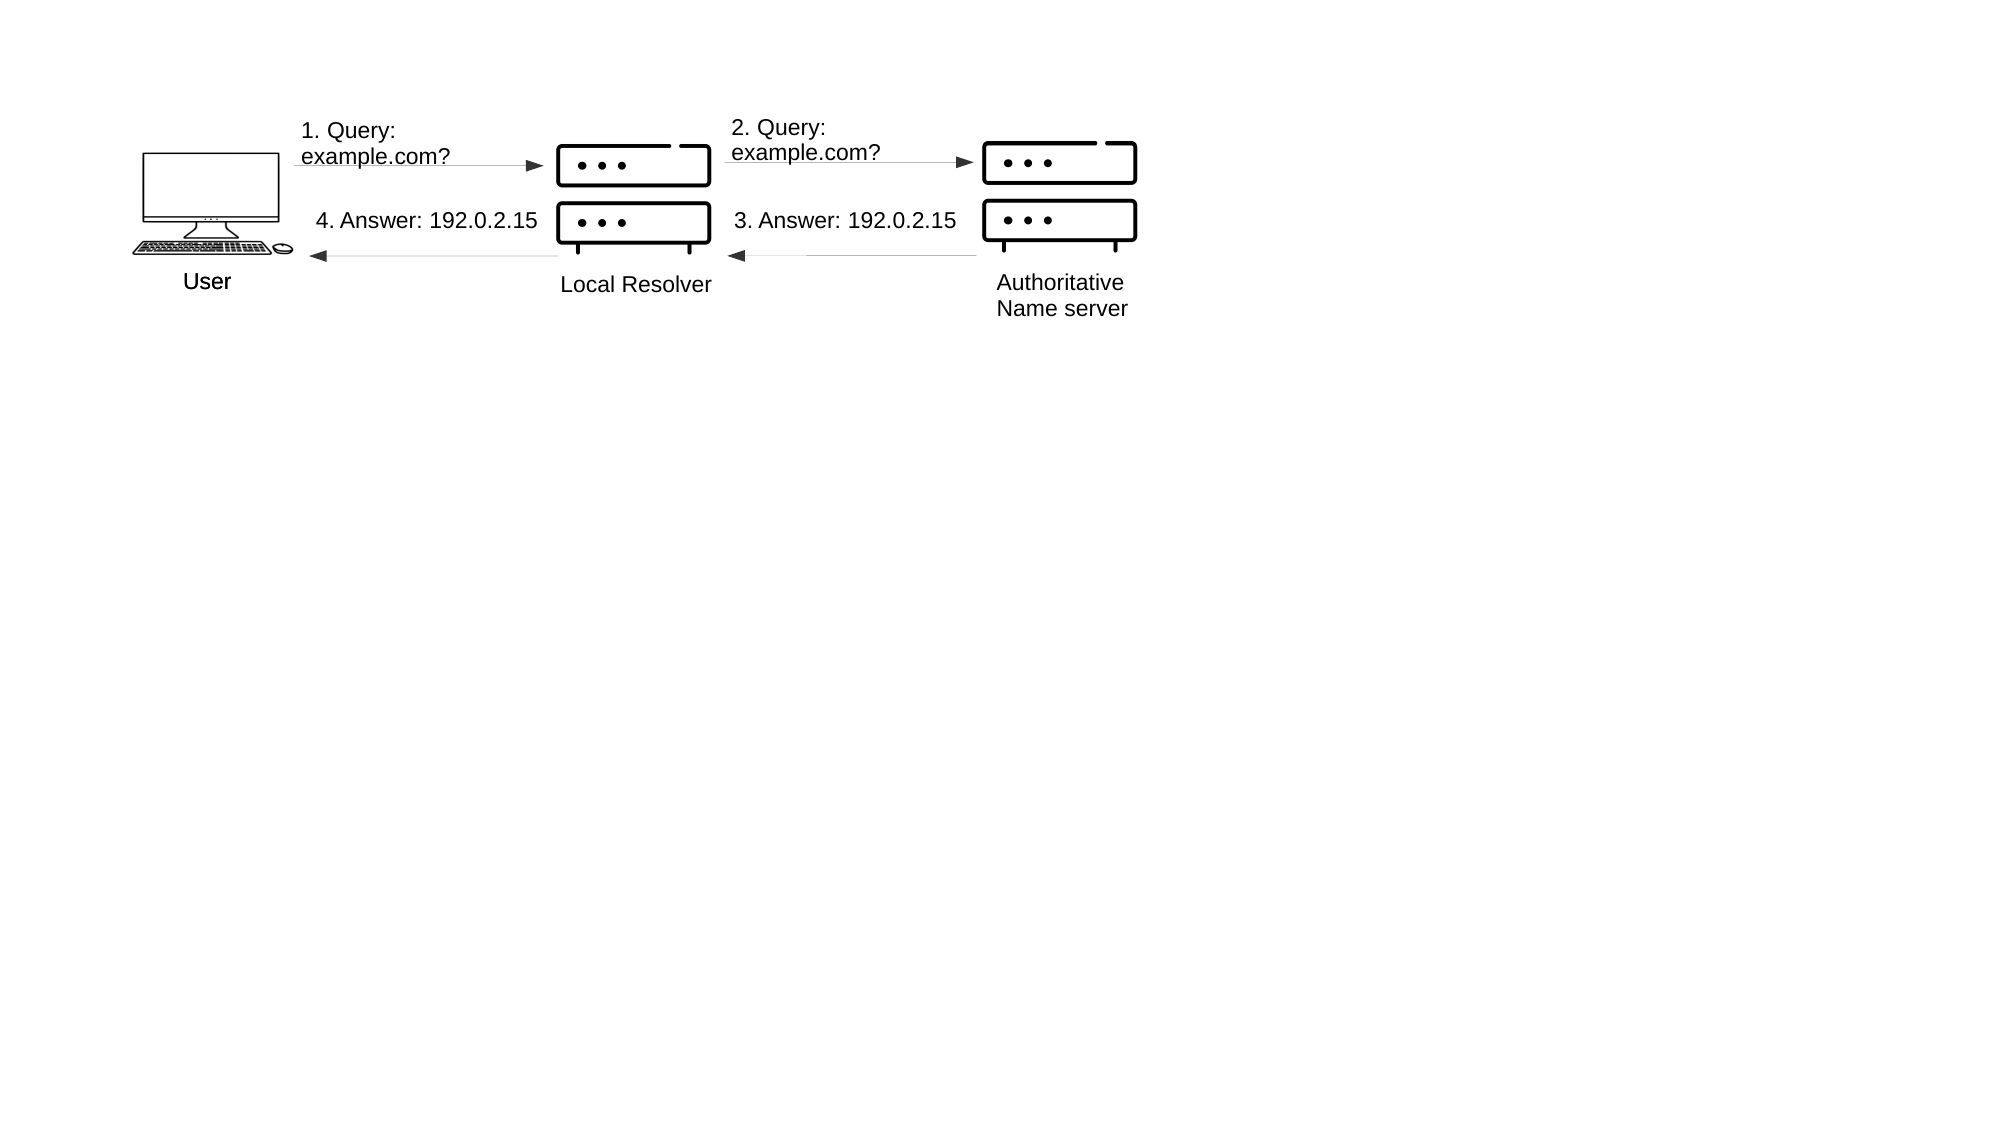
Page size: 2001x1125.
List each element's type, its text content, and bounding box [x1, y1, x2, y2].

picture [123, 129, 302, 278]
text_box 4. Answer: 192.0.2.15 [301, 200, 554, 242]
text_box 2. Query: example.com? [716, 107, 997, 148]
text_box 1. Query: example.com? [286, 110, 567, 151]
text_box Local Resolver [545, 264, 728, 305]
text_box User [168, 261, 247, 302]
text_box 3. Answer: 192.0.2.15 [719, 200, 972, 242]
picture [902, 39, 1217, 354]
picture [476, 42, 791, 356]
text_box Authoritative Name server [981, 262, 1157, 355]
